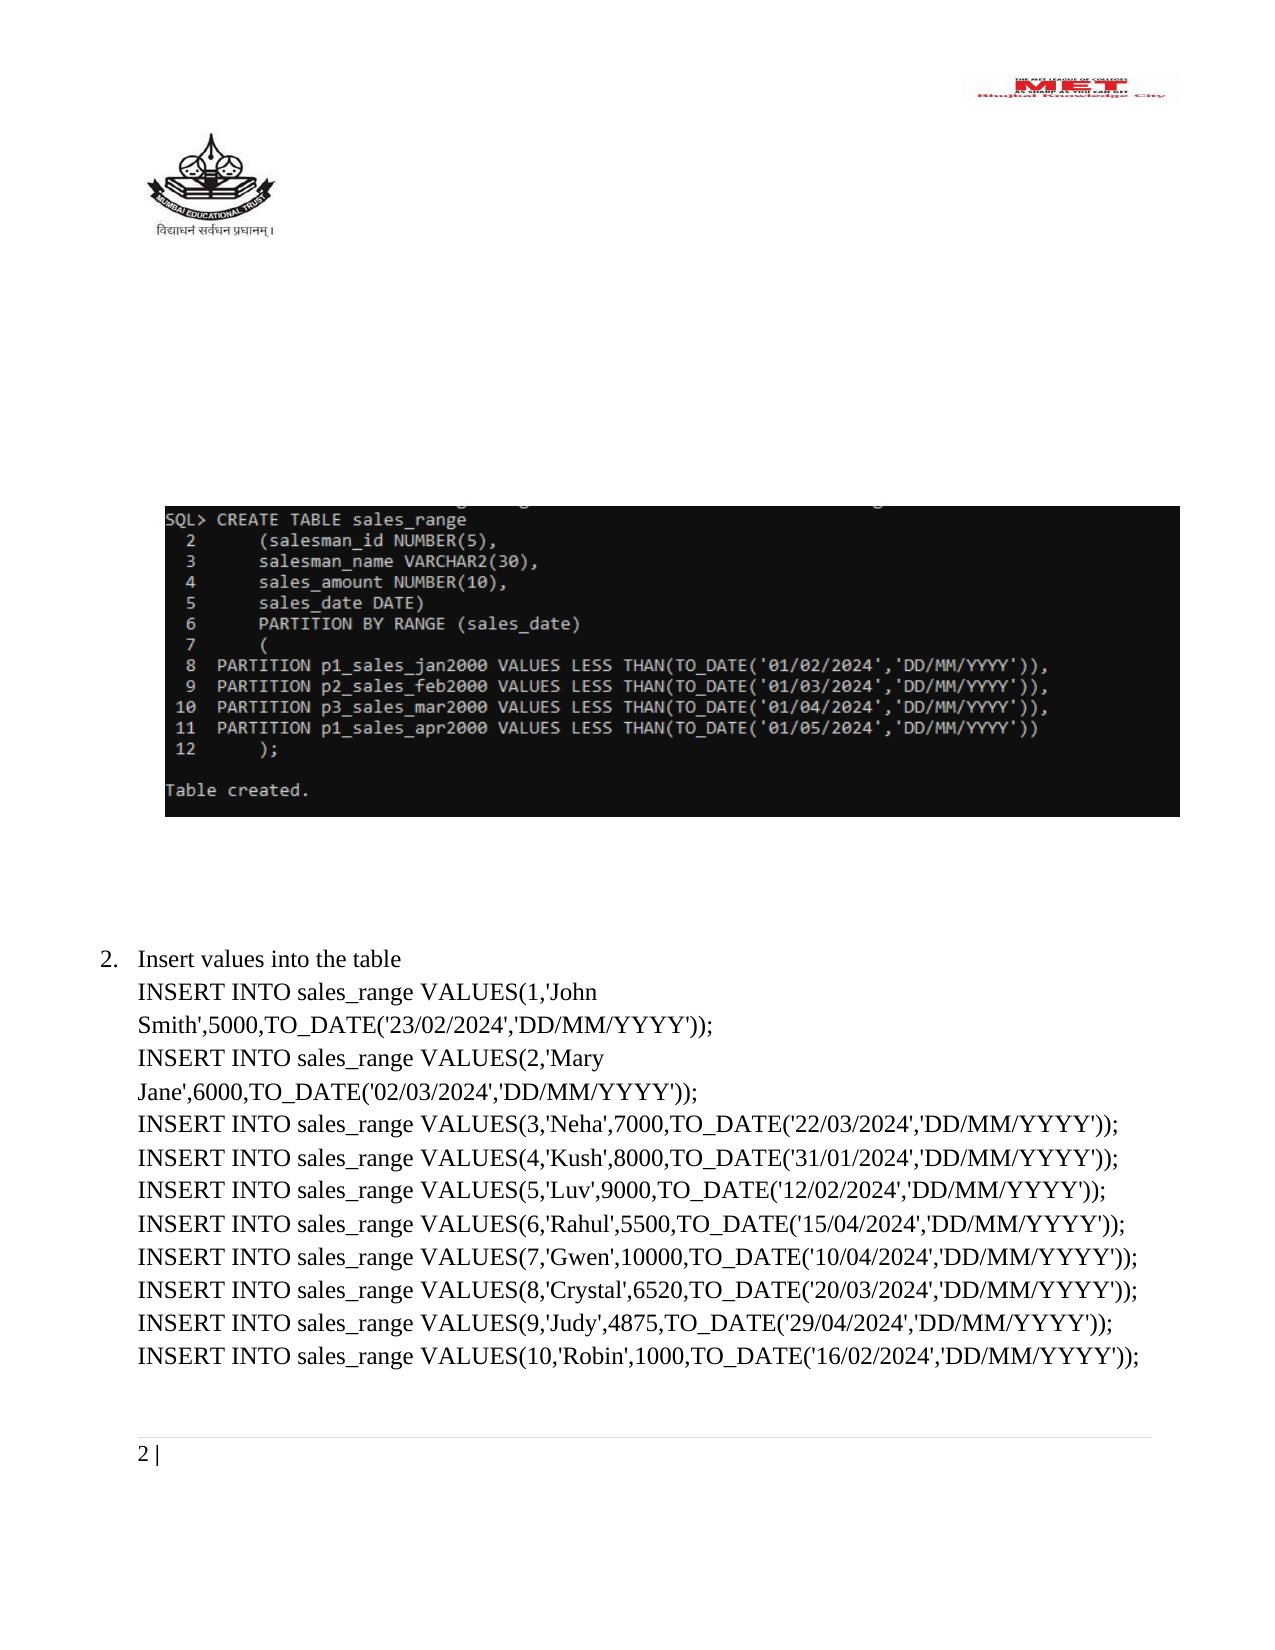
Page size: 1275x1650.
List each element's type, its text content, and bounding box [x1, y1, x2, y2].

text INSERT INTO sales_range VALUES(1,'John Smith',5000,TO_DATE('23/02/2024','DD/MM/YYYY')); [137, 977, 1152, 1039]
text INSERT INTO sales_range VALUES(2,'Mary Jane',6000,TO_DATE('02/03/2024','DD/MM/YYYY')); [137, 1043, 1152, 1105]
list Insert values into the table [100, 944, 1152, 973]
picture [961, 75, 1180, 102]
text INSERT INTO sales_range VALUES(9,'Judy',4875,TO_DATE('29/04/2024','DD/MM/YYYY')); [137, 1308, 1152, 1336]
picture [146, 133, 277, 237]
text INSERT INTO sales_range VALUES(8,'Crystal',6520,TO_DATE('20/03/2024','DD/MM/YYYY')); [137, 1275, 1152, 1303]
text INSERT INTO sales_range VALUES(6,'Rahul',5500,TO_DATE('15/04/2024','DD/MM/YYYY')); [137, 1209, 1152, 1237]
text INSERT INTO sales_range VALUES(3,'Neha',7000,TO_DATE('22/03/2024','DD/MM/YYYY')); [137, 1109, 1152, 1138]
picture [300, 138, 966, 237]
text INSERT INTO sales_range VALUES(5,'Luv',9000,TO_DATE('12/02/2024','DD/MM/YYYY')); [137, 1176, 1152, 1204]
text INSERT INTO sales_range VALUES(10,'Robin',1000,TO_DATE('16/02/2024','DD/MM/YYYY')); [137, 1341, 1152, 1369]
text INSERT INTO sales_range VALUES(7,'Gwen',10000,TO_DATE('10/04/2024','DD/MM/YYYY')); [137, 1242, 1152, 1270]
picture [165, 506, 1180, 817]
text INSERT INTO sales_range VALUES(4,'Kush',8000,TO_DATE('31/01/2024','DD/MM/YYYY')); [137, 1143, 1152, 1171]
